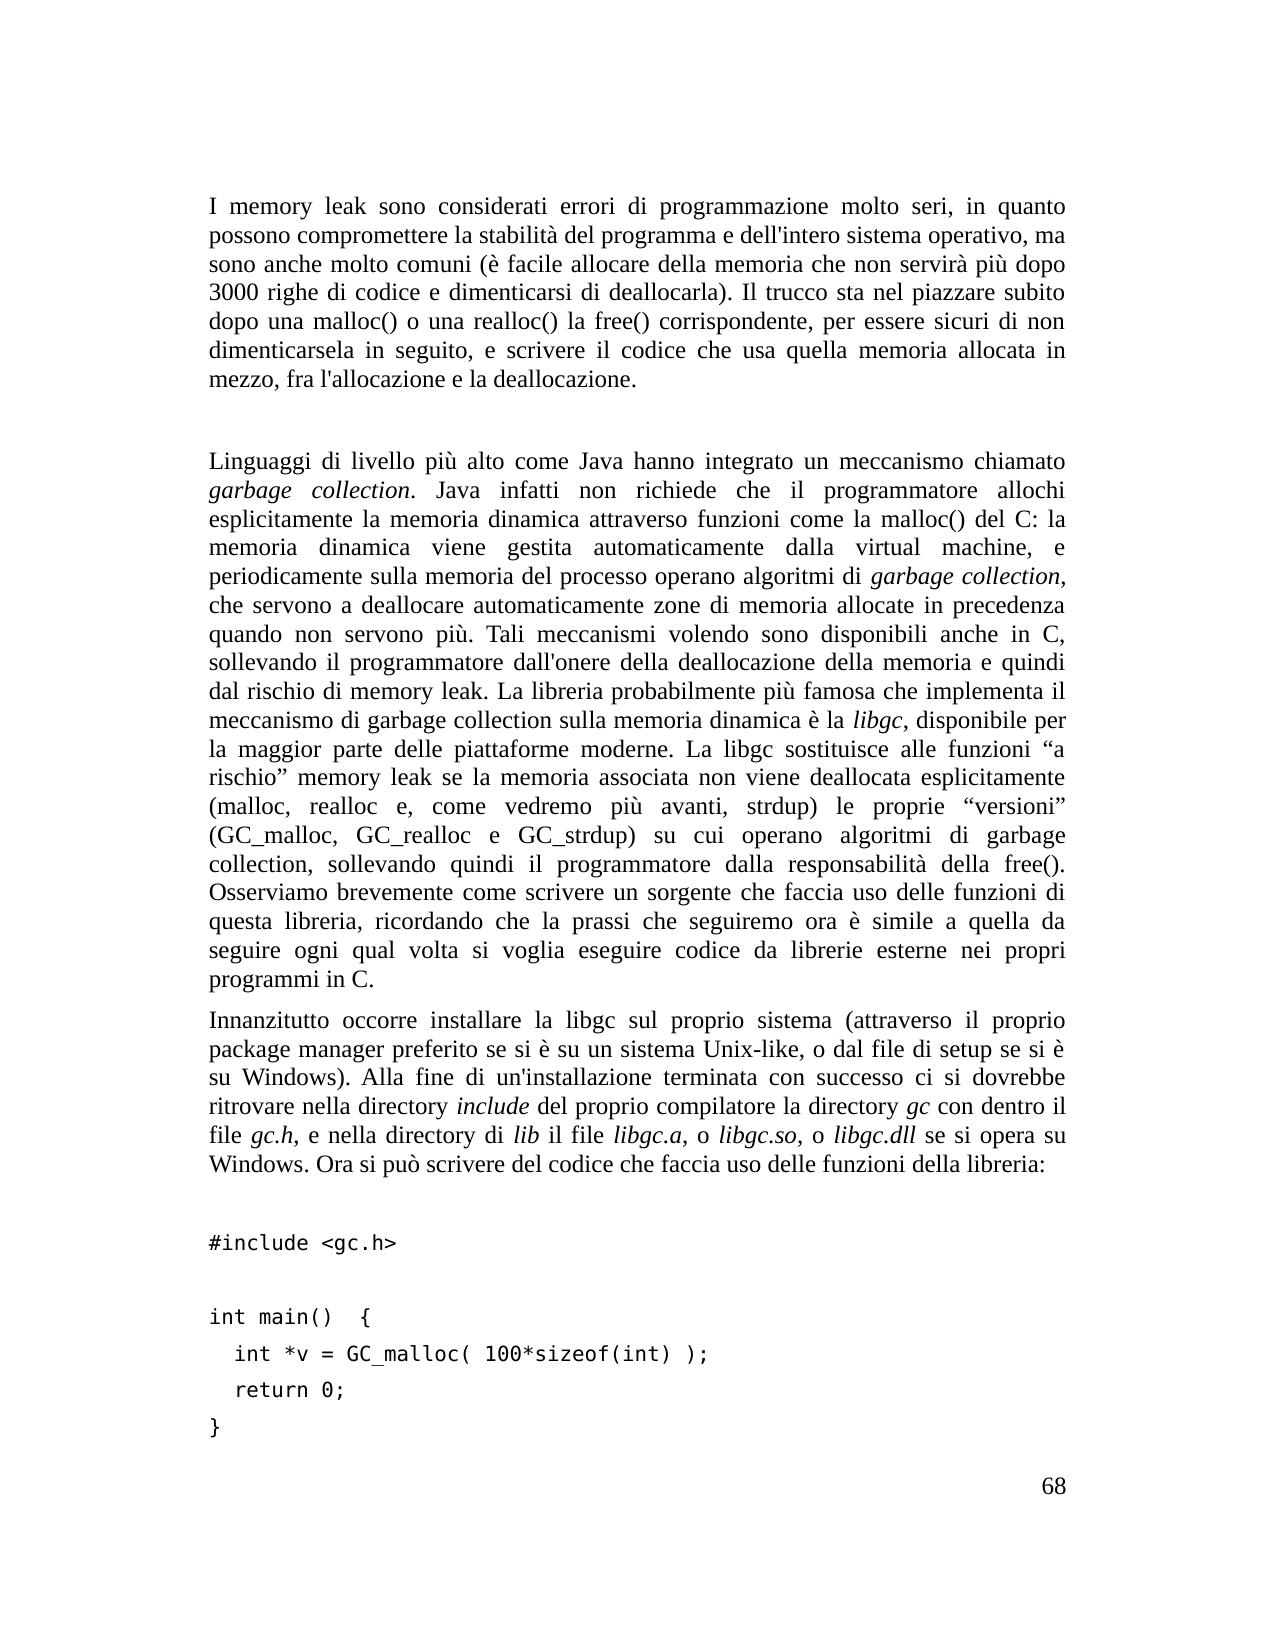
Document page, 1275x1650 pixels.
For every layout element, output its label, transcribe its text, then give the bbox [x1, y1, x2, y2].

text } [208, 1415, 1066, 1439]
text int *v = GC_malloc( 100*sizeof(int) ); [208, 1342, 1066, 1366]
text int main() { [208, 1305, 1066, 1329]
text Linguaggi di livello più alto come Java hanno integrato un meccanismo chiamato garbage collection. Java infatti non richiede che il programmatore allochi esplicitamente la memoria dinamica attraverso funzioni come la malloc() del C: la memoria dinamica viene gestita automaticamente dalla virtual machine, e periodicamente sulla memoria del processo operano algoritmi di garbage collection, che servono a deallocare automaticamente zone di memoria allocate in precedenza quando non servono più. Tali meccanismi volendo sono disponibili anche in C, sollevando il programmatore dall'onere della deallocazione della memoria e quindi dal rischio di memory leak. La libreria probabilmente più famosa che implementa il meccanismo di garbage collection sulla memoria dinamica è la libgc, disponibile per la maggior parte delle piattaforme moderne. La libgc sostituisce alle funzioni “a rischio” memory leak se la memoria associata non viene deallocata esplicitamente (malloc, realloc e, come vedremo più avanti, strdup) le proprie “versioni” (GC_malloc, GC_realloc e GC_strdup) su cui operano algoritmi di garbage collection, sollevando quindi il programmatore dalla responsabilità della free(). Osserviamo brevemente come scrivere un sorgente che faccia uso delle funzioni di questa libreria, ricordando che la prassi che seguiremo ora è simile a quella da seguire ogni qual volta si voglia eseguire codice da librerie esterne nei propri programmi in C. [208, 446, 1066, 992]
text return 0; [208, 1378, 1066, 1403]
text I memory leak sono considerati errori di programmazione molto seri, in quanto possono compromettere la stabilità del programma e dell'intero sistema operativo, ma sono anche molto comuni (è facile allocare della memoria che non servirà più dopo 3000 righe di codice e dimenticarsi di deallocarla). Il trucco sta nel piazzare subito dopo una malloc() o una realloc() la free() corrispondente, per essere sicuri di non dimenticarsela in seguito, e scrivere il codice che usa quella memoria allocata in mezzo, fra l'allocazione e la deallocazione. [208, 191, 1066, 392]
text Innanzitutto occorre installare la libgc sul proprio sistema (attraverso il proprio package manager preferito se si è su un sistema Unix-like, o dal file di setup se si è su Windows). Alla fine di un'installazione terminata con successo ci si dovrebbe ritrovare nella directory include del proprio compilatore la directory gc con dentro il file gc.h, e nella directory di lib il file libgc.a, o libgc.so, o libgc.dll se si opera su Windows. Ora si può scrivere del codice che faccia uso delle funzioni della libreria: [208, 1005, 1066, 1177]
text #include <gc.h> [208, 1231, 1066, 1256]
